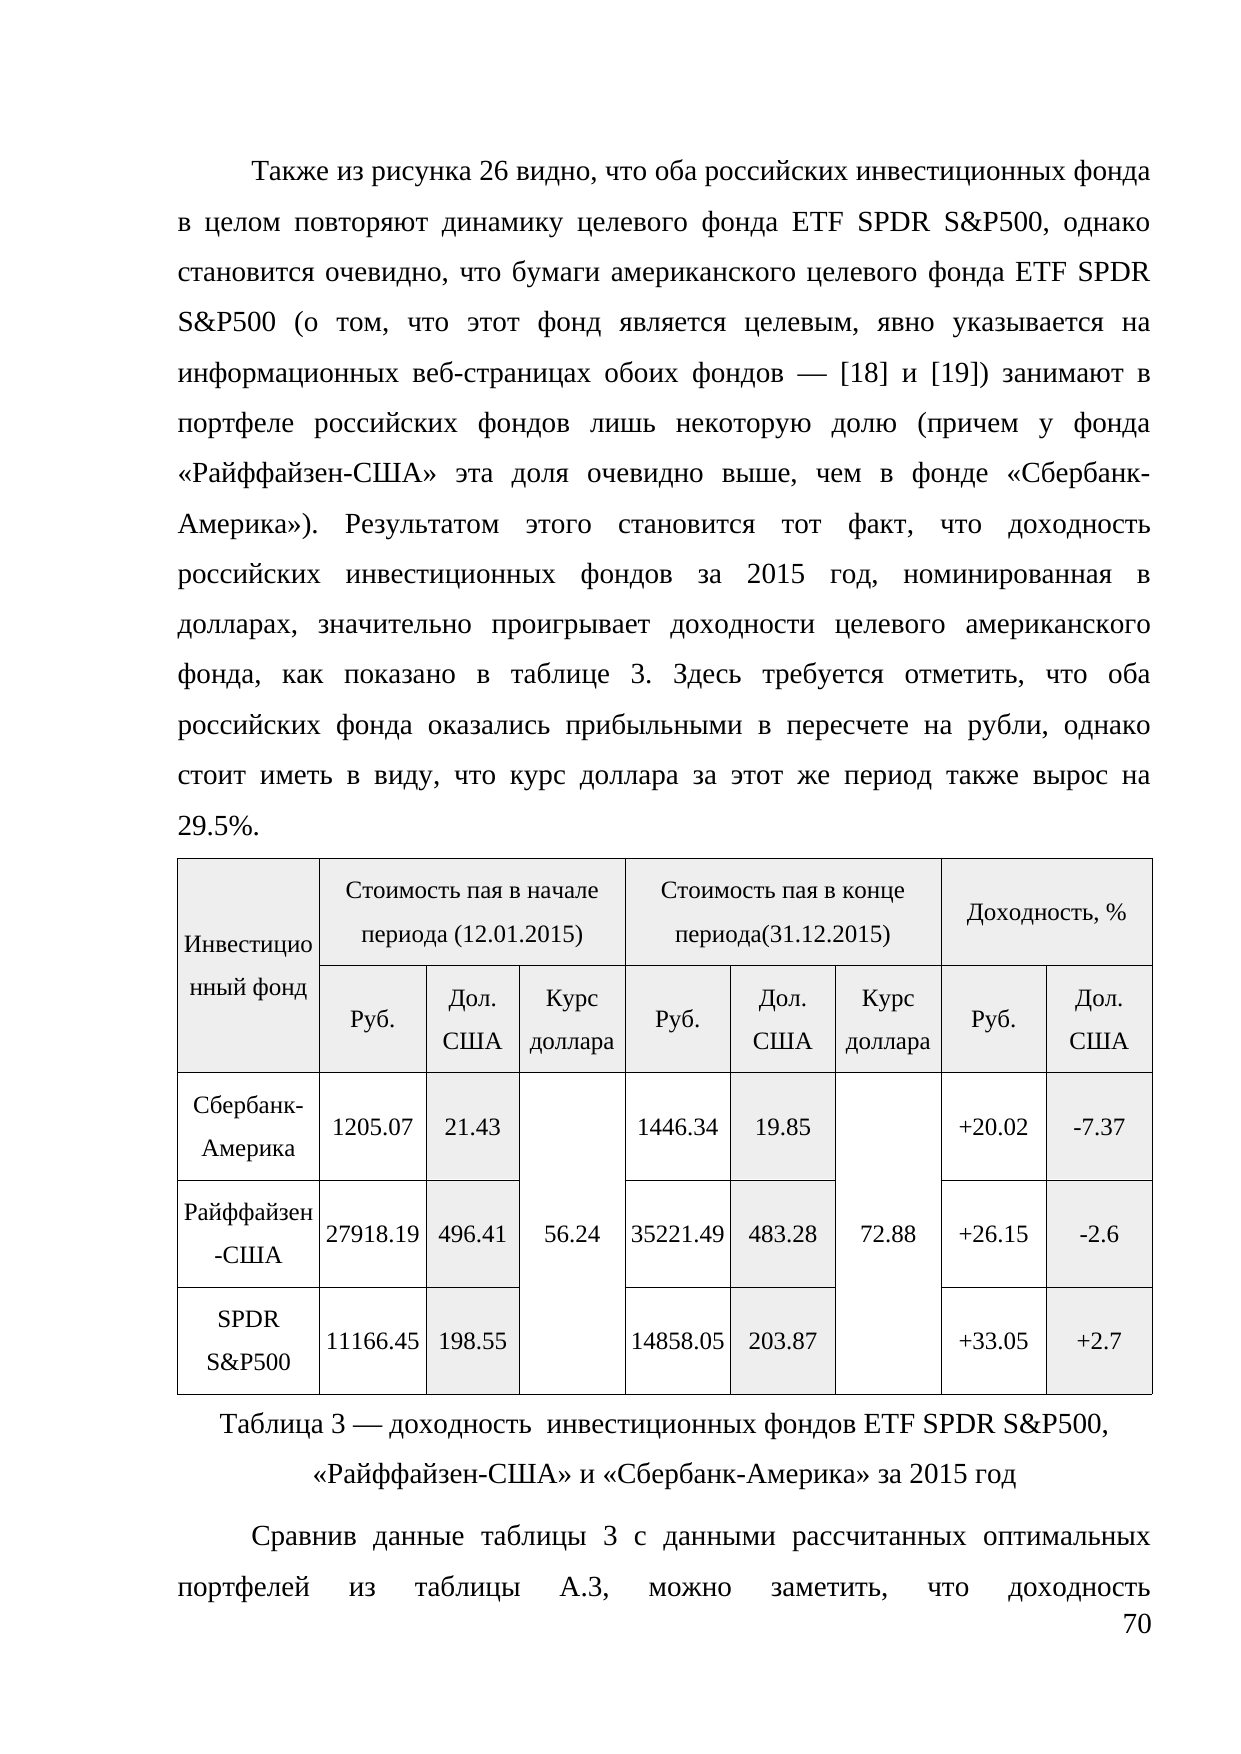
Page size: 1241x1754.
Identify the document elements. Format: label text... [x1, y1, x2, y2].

table_cell SPDR S&P500 [178, 1288, 319, 1394]
table_header Стоимость пая в начале периода (12.01.2015) [320, 859, 625, 965]
table_cell 35221.49 [626, 1181, 730, 1287]
table_cell +26.15 [942, 1181, 1046, 1287]
table_cell 27918.19 [320, 1181, 426, 1287]
table_cell Райффайзен-США [178, 1181, 319, 1287]
table_cell Курс доллара [836, 966, 941, 1072]
table_cell 56.24 [520, 1073, 625, 1394]
table_cell 1446.34 [626, 1073, 730, 1179]
text Сравнив данные таблицы 3 с данными рассчитанных оптимальных портфелей из таблицы А.3, можно заметить, что доходность [177, 1518, 1152, 1602]
table_cell Руб. [942, 966, 1046, 1072]
table_header Доходность, % [942, 859, 1152, 965]
table_cell 1205.07 [320, 1073, 426, 1179]
table_cell -7.37 [1047, 1073, 1152, 1179]
table_cell +20.02 [942, 1073, 1046, 1179]
table_cell 21.43 [427, 1073, 519, 1179]
table_cell Курс доллара [520, 966, 625, 1072]
table_cell +2.7 [1047, 1288, 1152, 1394]
table_header Стоимость пая в конце периода(31.12.2015) [626, 859, 941, 965]
table_cell Руб. [626, 966, 730, 1072]
table_cell 11166.45 [320, 1288, 426, 1394]
table_cell 19.85 [731, 1073, 835, 1179]
table_cell Дол. США [731, 966, 835, 1072]
table_cell 496.41 [427, 1181, 519, 1287]
table_cell Дол. США [1047, 966, 1152, 1072]
table_cell Дол. США [427, 966, 519, 1072]
text Таблица 3 — доходность инвестиционных фондов ETF SPDR S&P500, «Райффайзен-США» и «Сбербанк-Америка» за 2015 год [177, 1406, 1152, 1490]
table_cell Руб. [320, 966, 426, 1072]
table_cell 483.28 [731, 1181, 835, 1287]
table_cell -2.6 [1047, 1181, 1152, 1287]
table_cell +33.05 [942, 1288, 1046, 1394]
table_cell 203.87 [731, 1288, 835, 1394]
table_cell 72.88 [836, 1073, 941, 1394]
table_cell 198.55 [427, 1288, 519, 1394]
text Также из рисунка 26 видно, что оба российских инвестиционных фонда в целом повторяют динамику целевого фонда ETF SPDR S&P500, однако становится очевидно, что бумаги американского целевого фонда ETF SPDR S&P500 (о том, что этот фонд является целевым, явно указывается на информационных веб-страницах обоих фондов — [18] и [19]) занимают в портфеле российских фондов лишь некоторую долю (причем у фонда «Райффайзен-США» эта доля очевидно выше, чем в фонде «Сбербанк-Америка»). Результатом этого становится тот факт, что доходность российских инвестиционных фондов за 2015 год, номинированная в долларах, значительно проигрывает доходности целевого американского фонда, как показано в таблице 3. Здесь требуется отметить, что оба российских фонда оказались прибыльными в пересчете на рубли, однако стоит иметь в виду, что курс доллара за этот же период также вырос на 29.5%. [177, 153, 1152, 841]
table_header Инвестиционный фонд [178, 859, 319, 1072]
table_cell 14858.05 [626, 1288, 730, 1394]
table_cell Сбербанк-Америка [178, 1073, 319, 1179]
